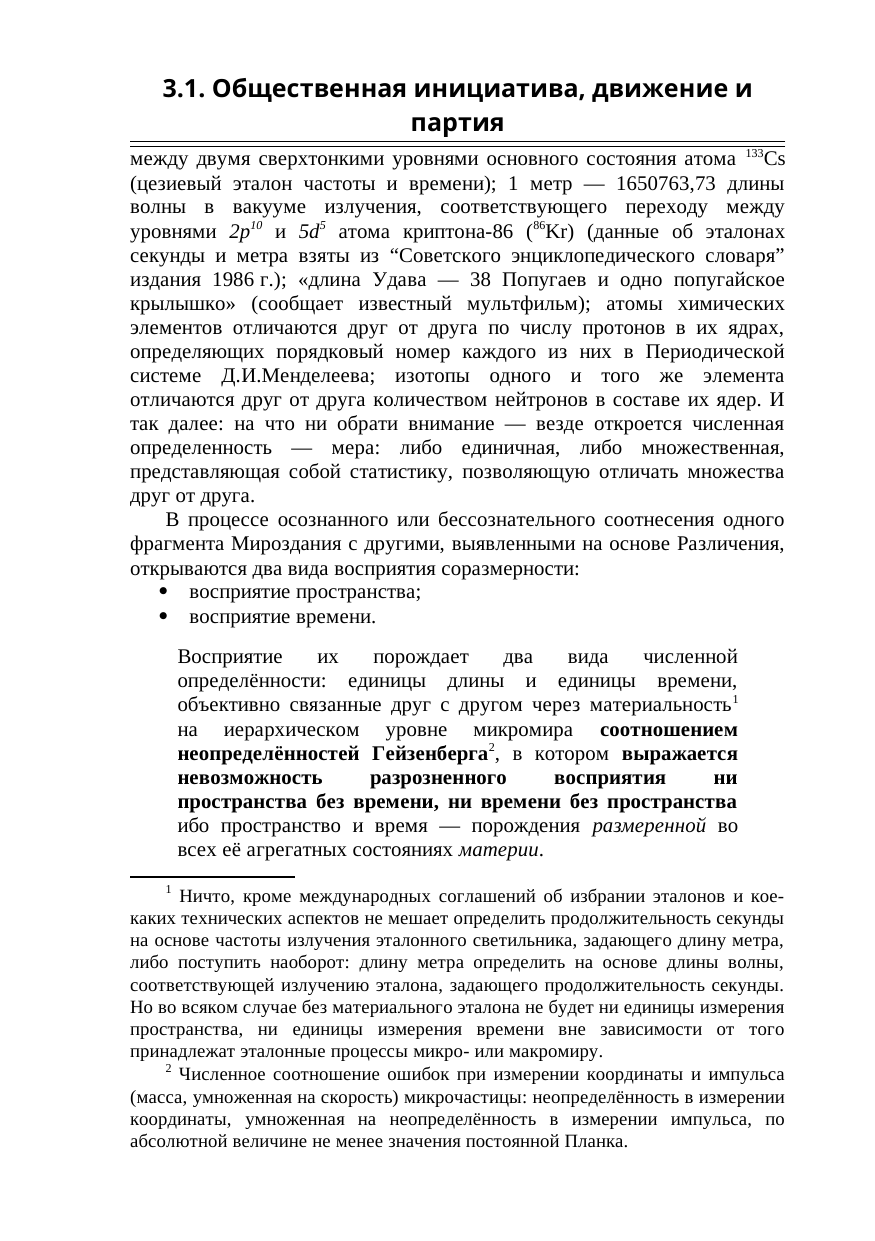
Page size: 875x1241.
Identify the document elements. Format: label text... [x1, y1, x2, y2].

text В процессе осознанного или бессознательного соотнесения одного фрагмента Мироздания с другими, выявленными на основе Различения, открываются два вида восприятия соразмерности: [130, 507, 785, 579]
text Ничто, кроме международных соглашений об избрании эталонов и кое-каких технических аспектов не мешает определить продолжительность секунды на основе частоты излучения эталонного светильника, задающего длину метра, либо поступить наоборот: длину метра определить на основе длины волны, соответствующей излучению эталона, задающего продолжительность секунды. Но во всяком случае без материального эталона не будет ни единицы измерения пространства, ни единицы измерения времени вне зависимости от того принадлежат эталонные процессы микро- или макромиру. [130, 883, 785, 1061]
text Восприятие их порождает два вида численной определённости: единицы длины и единицы времени, объективно связанные друг с другом через материальность на иерархическом уровне микромира соотношением неопределённостей Гейзенберга, в котором выражается невозможность разрозненного восприятия ни пространства без времени, ни времени без пространства ибо пространство и время — порождения размеренной во всех её агрегатных состояниях материи. [177, 644, 738, 861]
list восприятие времени. [159, 603, 785, 627]
list восприятие пространства; [159, 579, 785, 603]
text Численное соотношение ошибок при измерении координаты и импульса (масса, умноженная на скорость) микрочастицы: неопределённость в измерении координаты, умноженная на неопределённость в измерении импульса, по абсолютной величине не менее значения постоянной Планка. [130, 1061, 785, 1152]
text между двумя сверхтонкими уровнями основного состояния атома 133Cs (цезиевый эталон частоты и времени); 1 метр — 1650763,73 длины волны в вакууме излучения, соответствующего переходу между уровнями 2p10 и 5d5 атома криптона-86 (86Kr) (данные об эталонах секунды и метра взяты из “Советского энциклопедического словаря” издания 1986 г.); «длина Удава — 38 Попугаев и одно попугайское крылышко» (сообщает известный мультфильм); атомы химических элементов отличаются друг от друга по числу протонов в их ядрах, определяющих порядковый номер каждого из них в Периодической системе Д.И.Менделеева; изотопы одного и того же элемента отличаются друг от друга количеством нейтронов в составе их ядер. И так далее: на что ни обрати внимание — везде откроется численная определенность — мера: либо единичная, либо множественная, представляющая собой статистику, позволяющую отличать множества друг от друга. [130, 147, 785, 507]
